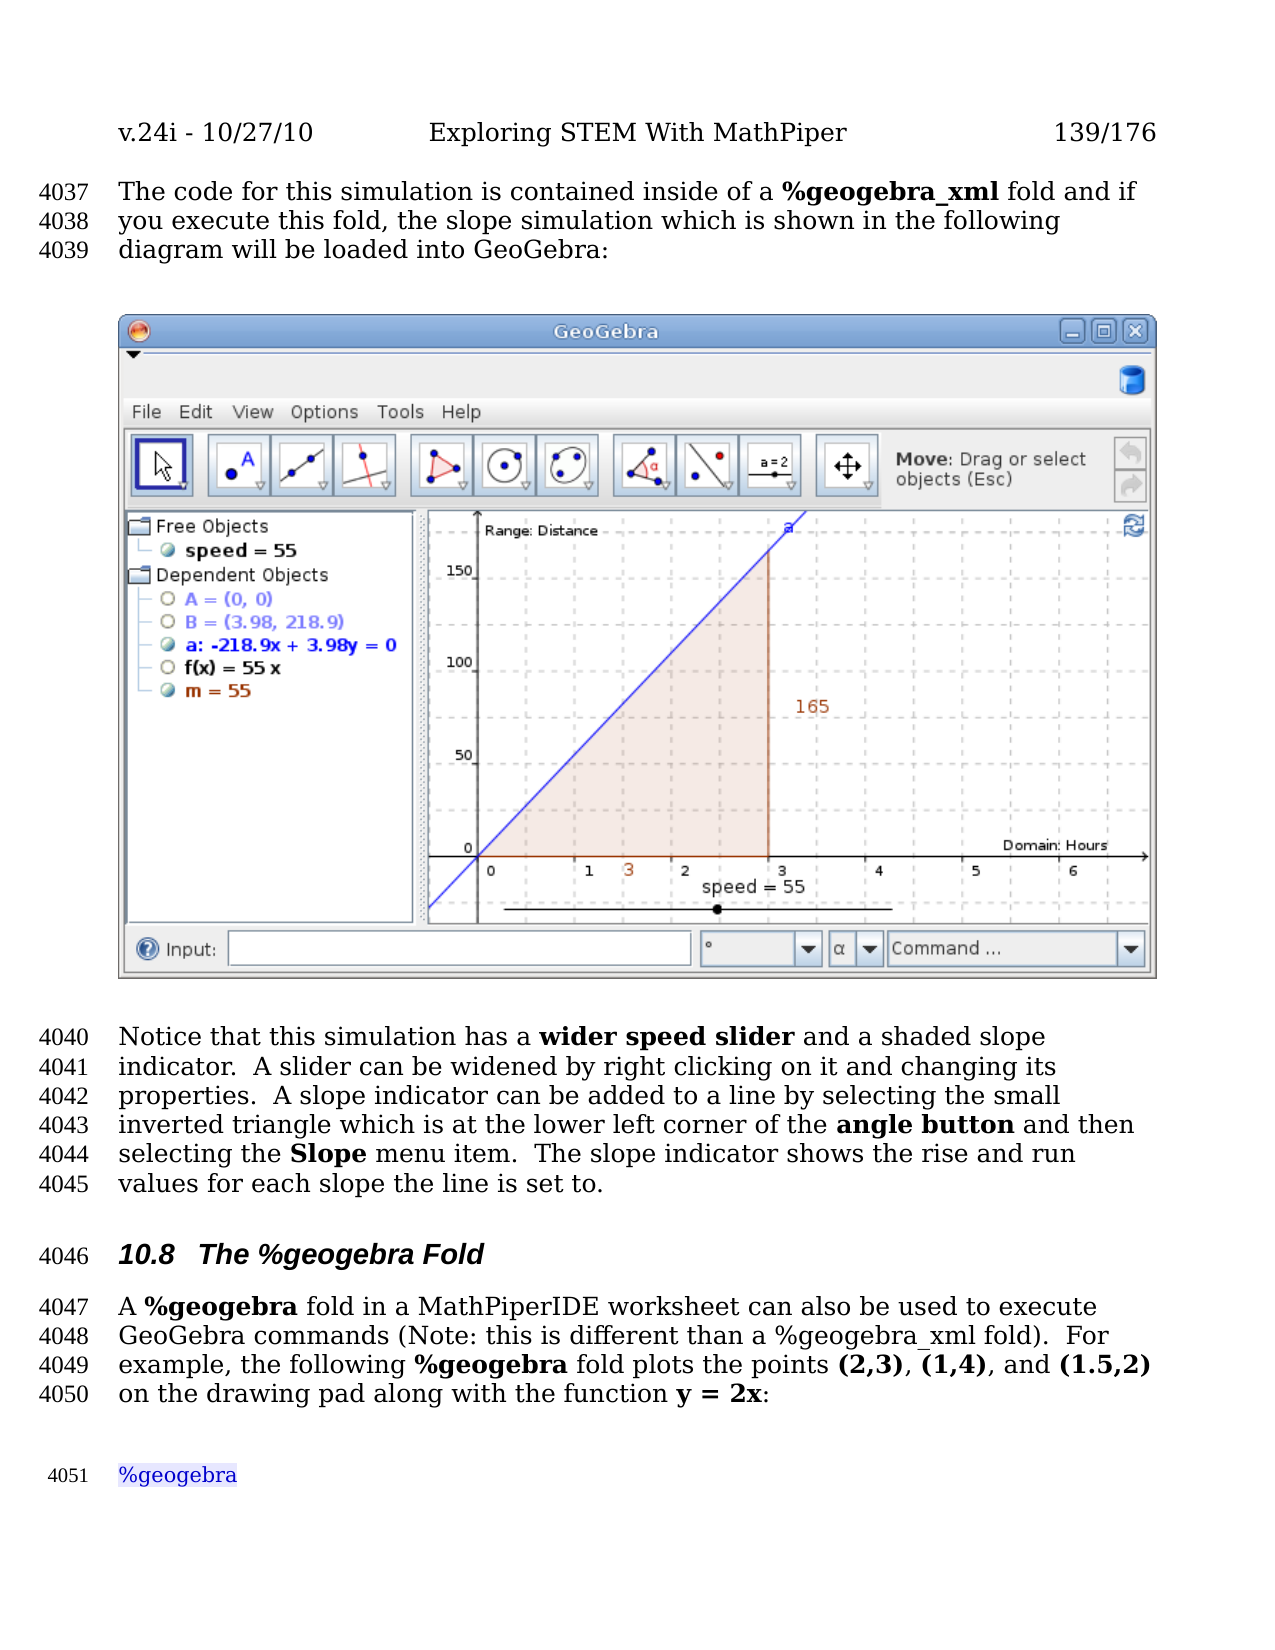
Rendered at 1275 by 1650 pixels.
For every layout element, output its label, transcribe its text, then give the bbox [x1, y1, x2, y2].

subtitle The %geogebra Fold [118, 1237, 1157, 1271]
picture [118, 314, 1157, 979]
text Notice that this simulation has a wider speed slider and a shaded slope indicator. A slider can be widened by right clicking on it and changing its properties. A slope indicator can be added to a line by selecting the small inverted triangle which is at the lower left corner of the angle button and then selecting the Slope menu item. The slope indicator shows the rise and run values for each slope the line is set to. [118, 1022, 1157, 1198]
text The code for this simulation is contained inside of a %geogebra_xml fold and if you execute this fold, the slope simulation which is shown in the following diagram will be loaded into GeoGebra: [118, 177, 1157, 264]
text A %geogebra fold in a MathPiperIDE worksheet can also be used to execute GeoGebra commands (Note: this is different than a %geogebra_xml fold). For example, the following %geogebra fold plots the points (2,3), (1,4), and (1.5,2) on the drawing pad along with the function y = 2x: [118, 1291, 1157, 1409]
text %geogebra [118, 1463, 1157, 1487]
